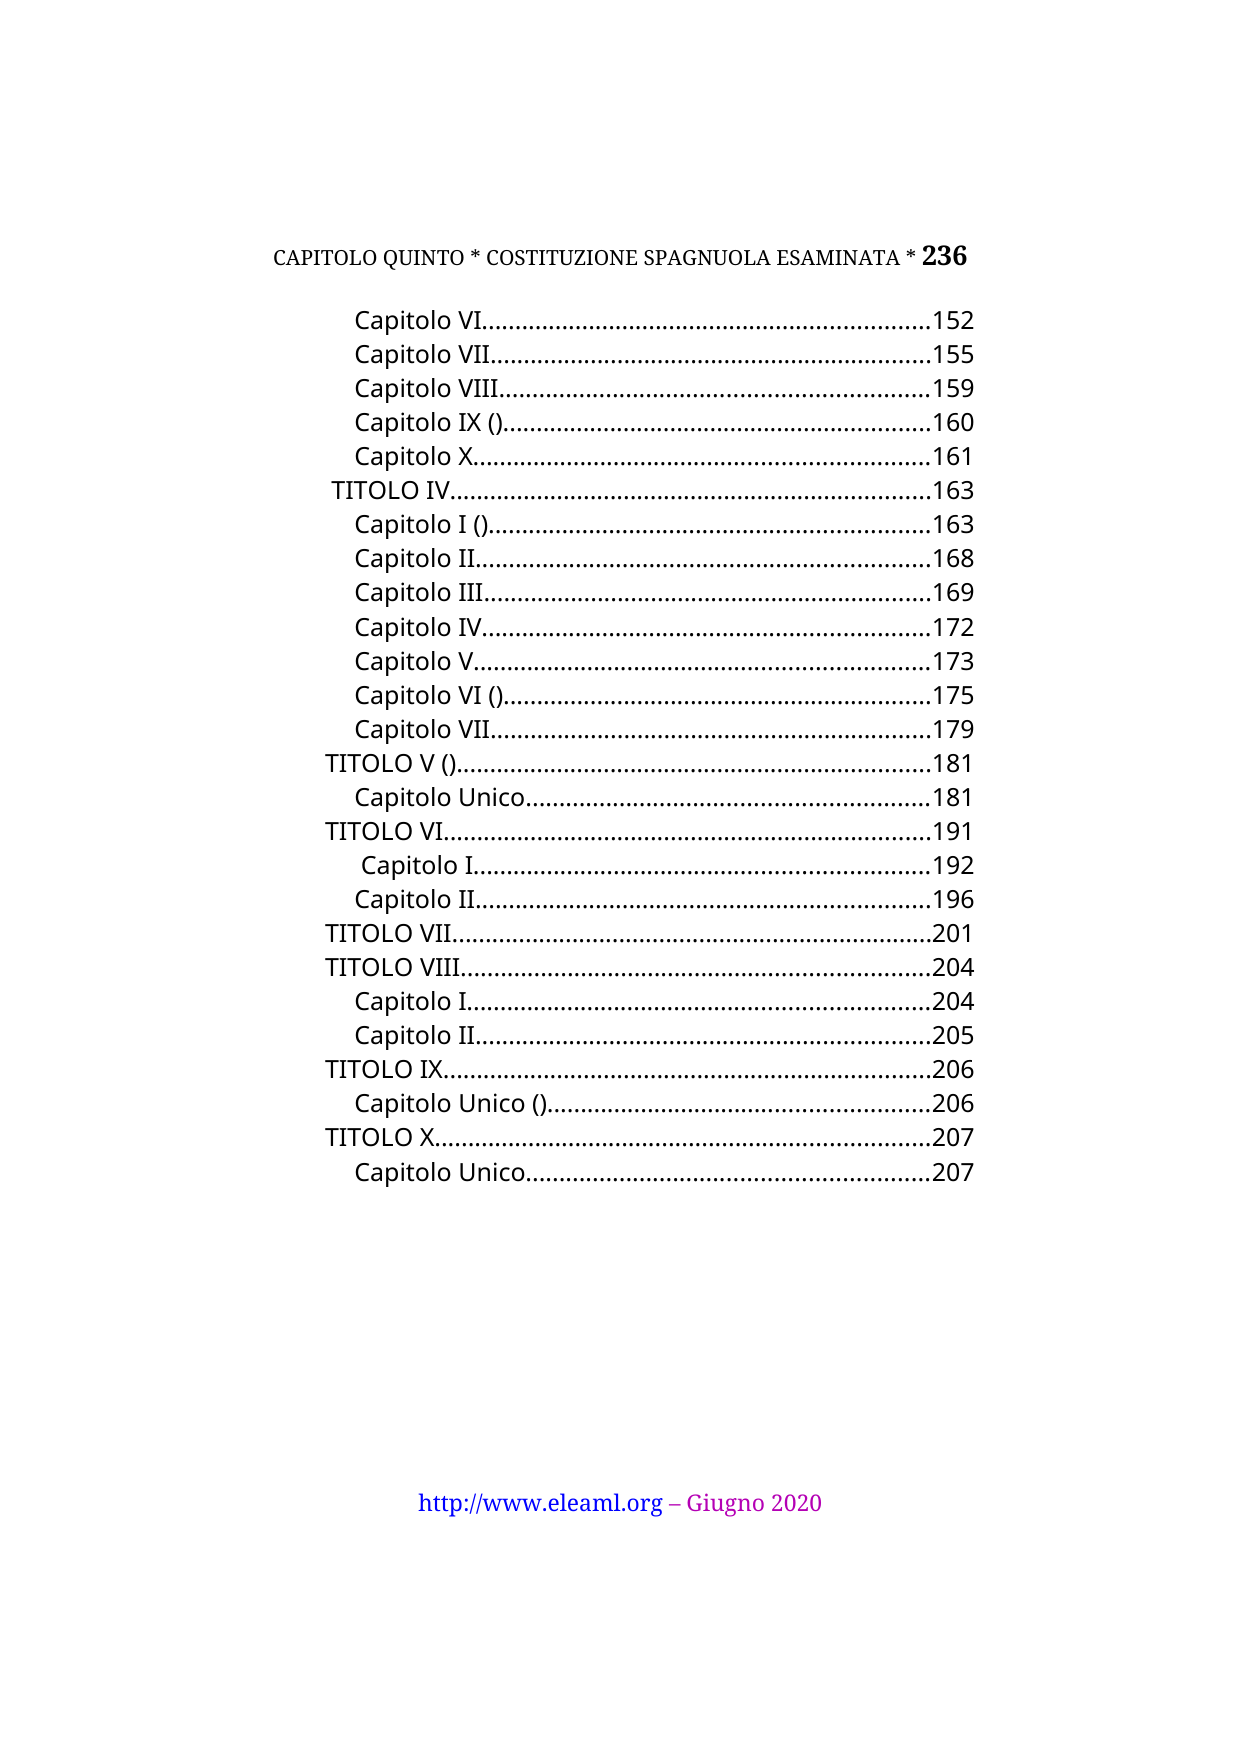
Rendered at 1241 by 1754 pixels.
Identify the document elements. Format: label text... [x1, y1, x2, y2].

text TITOLO VIII 204 [325, 950, 974, 984]
text Capitolo IV 172 [354, 609, 974, 643]
text Capitolo II 196 [354, 882, 974, 916]
text TITOLO IV 163 [325, 473, 974, 507]
text Capitolo I () 163 [354, 507, 974, 541]
text TITOLO V () 181 [325, 745, 974, 779]
text Capitolo II 168 [354, 541, 974, 575]
text Capitolo VII 155 [354, 337, 974, 371]
text Capitolo V 173 [354, 643, 974, 677]
text Capitolo VII 179 [354, 711, 974, 745]
text Capitolo III 169 [354, 575, 974, 609]
text Capitolo Unico 207 [354, 1154, 974, 1188]
text Capitolo Unico 181 [354, 779, 974, 813]
text Capitolo I 192 [354, 848, 974, 882]
text TITOLO VII 201 [325, 916, 974, 950]
text Capitolo II 205 [354, 1018, 974, 1052]
text TITOLO X 207 [325, 1120, 974, 1154]
text Capitolo VI 152 [354, 303, 974, 337]
text Capitolo VI () 175 [354, 677, 974, 711]
text Capitolo I 204 [354, 984, 974, 1018]
text TITOLO VI 191 [325, 813, 974, 848]
text Capitolo X 161 [354, 439, 974, 473]
text Capitolo Unico () 206 [354, 1086, 974, 1120]
text TITOLO IX 206 [325, 1052, 974, 1086]
text Capitolo IX () 160 [354, 405, 974, 439]
text Capitolo VIII 159 [354, 371, 974, 405]
